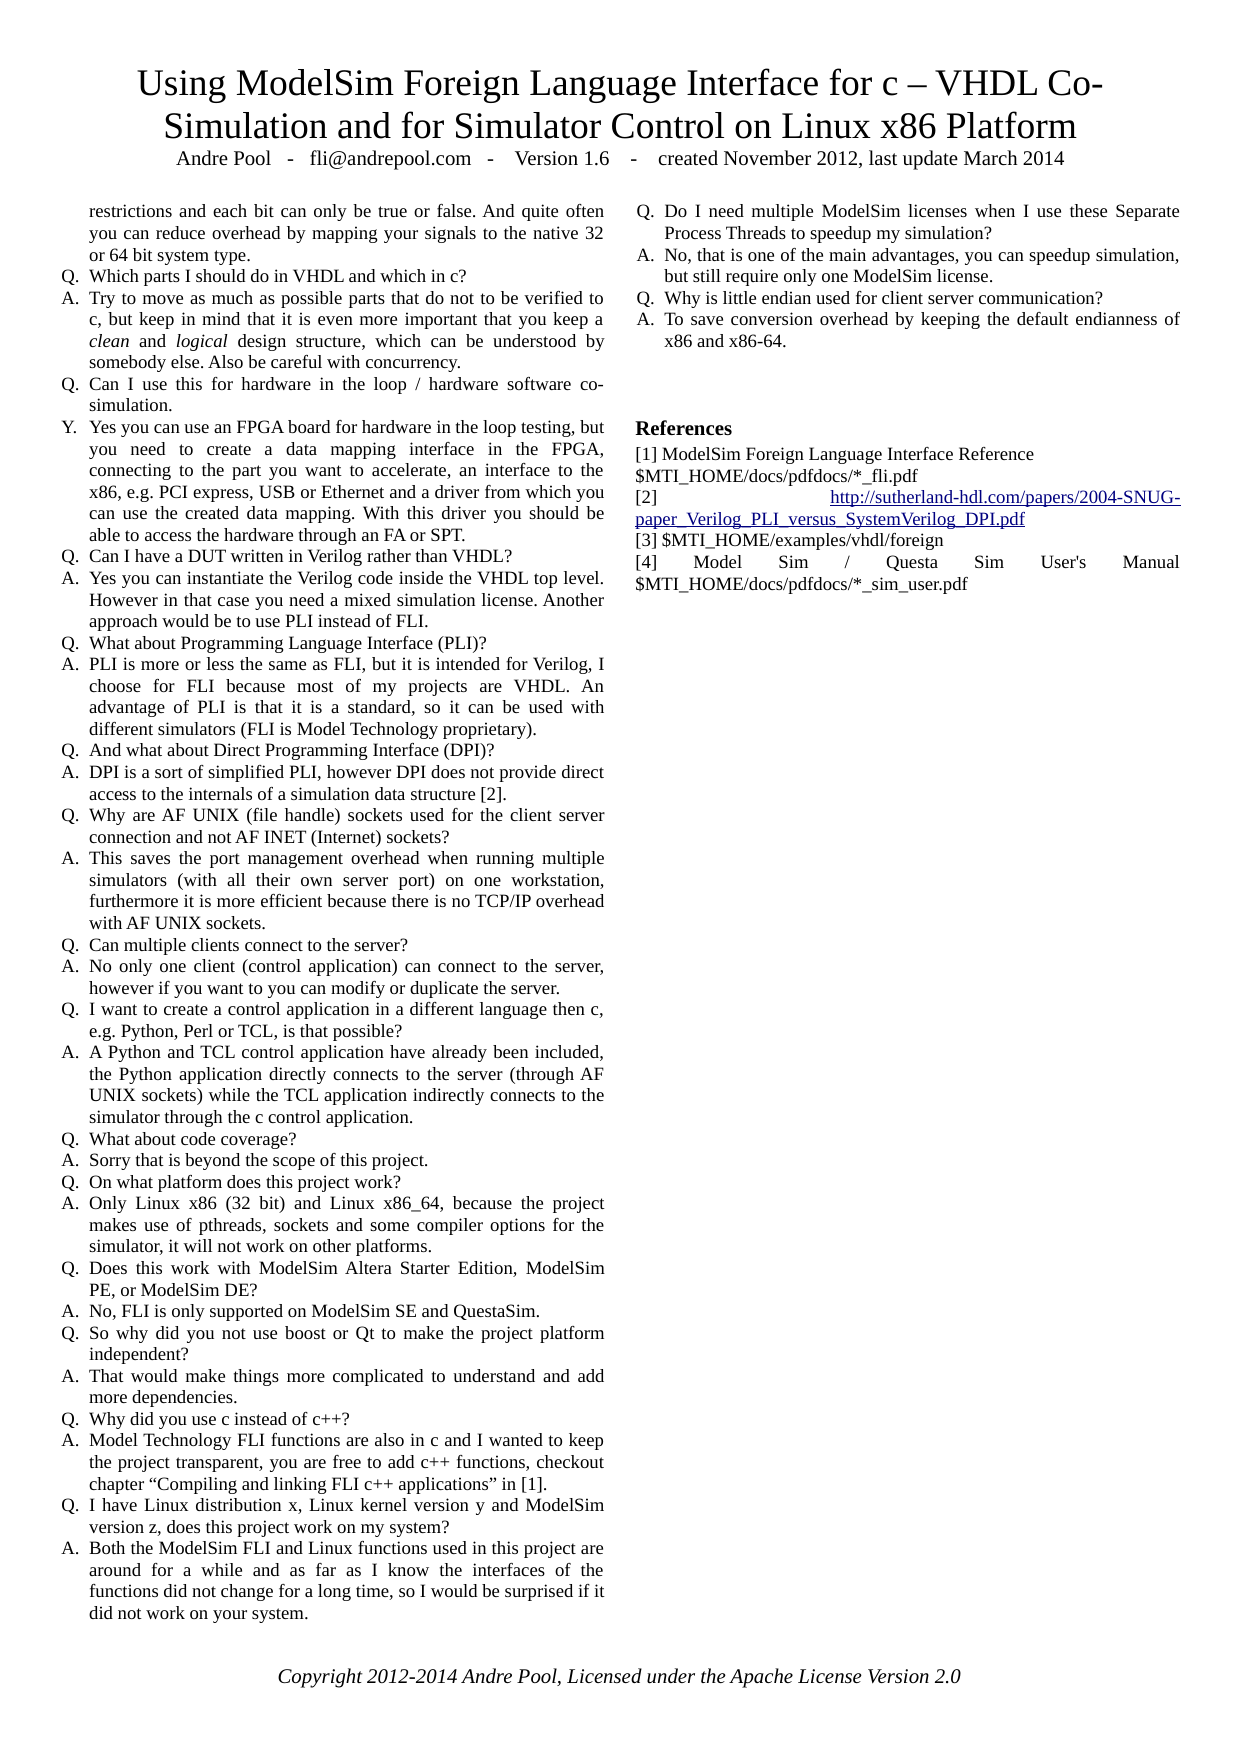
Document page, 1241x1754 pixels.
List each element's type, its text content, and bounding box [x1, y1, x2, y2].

text Q. Can multiple clients connect to the server? [61, 933, 605, 955]
text Q. Does this work with ModelSim Altera Starter Edition, ModelSim PE, or ModelSim DE? [61, 1257, 605, 1300]
text Q. Why is little endian used for client server communication? [636, 287, 1181, 308]
text Q. What about Programming Language Interface (PLI)? [61, 632, 605, 653]
text [2] http://sutherland-hdl.com/papers/2004-SNUG-paper_Verilog_PLI_versus_SystemVerilog_DPI.pdf [635, 486, 1181, 529]
text Q. I have Linux distribution x, Linux kernel version y and ModelSim version z, does this project work on my system? [61, 1494, 605, 1537]
text A. PLI is more or less the same as FLI, but it is intended for Verilog, I choose for FLI because most of my projects are VHDL. An advantage of PLI is that it is a standard, so it can be used with different simulators (FLI is Model Technology proprietary). [61, 653, 605, 739]
text Q. Can I have a DUT written in Verilog rather than VHDL? [61, 545, 605, 567]
text Q. Why did you use c instead of c++? [61, 1408, 605, 1429]
text Y. Yes you can use an FPGA board for hardware in the loop testing, but you need to create a data mapping interface in the FPGA, connecting to the part you want to accelerate, an interface to the x86, e.g. PCI express, USB or Ethernet and a driver from which you can use the created data mapping. With this driver you should be able to access the hardware through an FA or SPT. [61, 416, 605, 545]
text [3] $MTI_HOME/examples/vhdl/foreign [635, 529, 1181, 551]
text A. That would make things more complicated to understand and add more dependencies. [61, 1365, 605, 1408]
text Q. On what platform does this project work? [61, 1171, 605, 1192]
text restrictions and each bit can only be true or false. And quite often you can reduce overhead by mapping your signals to the native 32 or 64 bit system type. [61, 200, 605, 265]
text Q. Can I use this for hardware in the loop / hardware software co-simulation. [61, 373, 605, 416]
text A. No, that is one of the main advantages, you can speedup simulation, but still require only one ModelSim license. [636, 243, 1181, 287]
text Q. So why did you not use boost or Qt to make the project platform independent? [61, 1322, 605, 1365]
text A. DPI is a sort of simplified PLI, however DPI does not provide direct access to the internals of a simulation data structure [2]. [61, 761, 605, 804]
text A. No, FLI is only supported on ModelSim SE and QuestaSim. [61, 1300, 605, 1322]
text Q. What about code coverage? [61, 1127, 605, 1149]
text A. A Python and TCL control application have already been included, the Python application directly connects to the server (through AF UNIX sockets) while the TCL application indirectly connects to the simulator through the c control application. [61, 1041, 605, 1127]
text Q. Which parts I should do in VHDL and which in c? [61, 265, 605, 287]
text A. To save conversion overhead by keeping the default endianness of x86 and x86-64. [636, 308, 1181, 351]
text A. Sorry that is beyond the scope of this project. [61, 1149, 605, 1171]
text A. No only one client (control application) can connect to the server, however if you want to you can modify or duplicate the server. [61, 955, 605, 998]
text Q. Why are AF UNIX (file handle) sockets used for the client server connection and not AF INET (Internet) sockets? [61, 804, 605, 847]
text A. Both the ModelSim FLI and Linux functions used in this project are around for a while and as far as I know the interfaces of the functions did not change for a long time, so I would be surprised if it did not work on your system. [61, 1537, 605, 1623]
subtitle References [635, 416, 1181, 440]
text A. Try to move as much as possible parts that do not to be verified to c, but keep in mind that it is even more important that you keep a clean and logical design structure, which can be understood by somebody else. Also be careful with concurrency. [61, 287, 605, 373]
text A. Yes you can instantiate the Verilog code inside the VHDL top level. However in that case you need a mixed simulation license. Another approach would be to use PLI instead of FLI. [61, 567, 605, 632]
text A. Only Linux x86 (32 bit) and Linux x86_64, because the project makes use of pthreads, sockets and some compiler options for the simulator, it will not work on other platforms. [61, 1192, 605, 1257]
text Q. And what about Direct Programming Interface (DPI)? [61, 739, 605, 761]
text A. This saves the port management overhead when running multiple simulators (with all their own server port) on one workstation, furthermore it is more efficient because there is no TCP/IP overhead with AF UNIX sockets. [61, 847, 605, 933]
text A. Model Technology FLI functions are also in c and I wanted to keep the project transparent, you are free to add c++ functions, checkout chapter “Compiling and linking FLI c++ applications” in [1]. [61, 1429, 605, 1494]
text Q. Do I need multiple ModelSim licenses when I use these Separate Process Threads to speedup my simulation? [636, 200, 1181, 243]
text [4] Model Sim / Questa Sim User's Manual $MTI_HOME/docs/pdfdocs/*_sim_user.pdf [635, 551, 1181, 594]
text Q. I want to create a control application in a different language then c, e.g. Python, Perl or TCL, is that possible? [61, 998, 605, 1041]
text $MTI_HOME/docs/pdfdocs/*_fli.pdf [635, 464, 1181, 486]
text [1] ModelSim Foreign Language Interface Reference [635, 443, 1181, 464]
